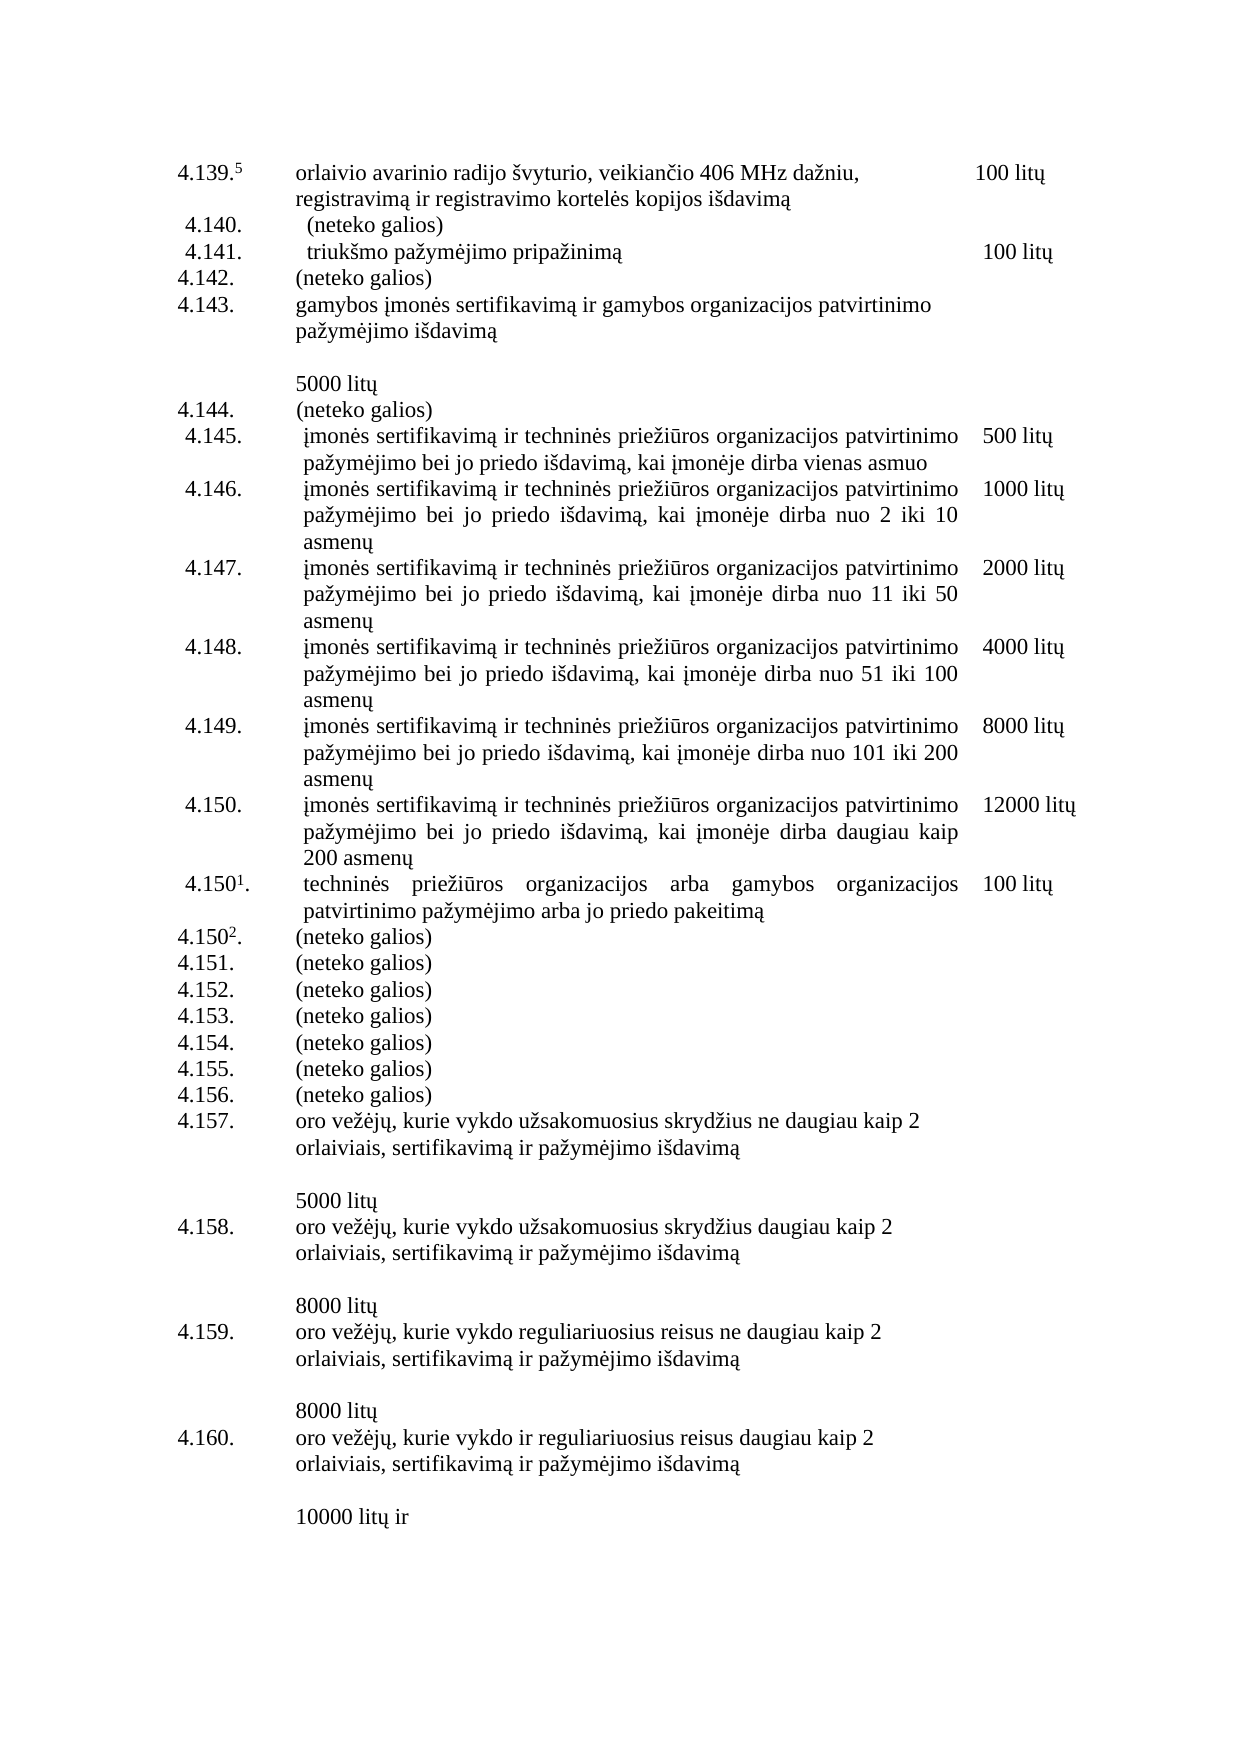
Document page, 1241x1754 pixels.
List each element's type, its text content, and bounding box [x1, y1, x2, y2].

table_cell 100 litų [971, 870, 1144, 923]
table_cell 2000 litų [971, 554, 1144, 633]
table_header (neteko galios) [292, 212, 971, 238]
text 4.139.5 orlaivio avarinio radijo švyturio, veikiančio 406 MHz dažniu, 100 litų [177, 148, 1122, 185]
table_cell techninės priežiūros organizacijos arba gamybos organizacijos patvirtinimo pažymėjimo arba jo priedo pakeitimą [292, 870, 971, 923]
text 4.143. gamybos įmonės sertifikavimą ir gamybos organizacijos patvirtinimo pažymėjimo išdavimą 5000 litų [177, 291, 945, 396]
text 4.154. (neteko galios) [177, 1028, 945, 1055]
text 4.158. oro vežėjų, kurie vykdo užsakomuosius skrydžius daugiau kaip 2 orlaiviais, sertifikavimą ir pažymėjimo išdavimą 8000 litų [177, 1213, 945, 1318]
table_cell įmonės sertifikavimą ir techninės priežiūros organizacijos patvirtinimo pažymėjimo bei jo priedo išdavimą, kai įmonėje dirba nuo 51 iki 100 asmenų [292, 633, 971, 712]
table_header 4.140. [174, 212, 292, 238]
table_cell 4.141. [174, 238, 292, 264]
table_header 500 litų [971, 423, 1144, 475]
text 4.1502. (neteko galios) [177, 923, 945, 949]
text 4.153. (neteko galios) [177, 1002, 945, 1028]
text registravimą ir registravimo kortelės kopijos išdavimą [162, 185, 1122, 212]
table_cell 4000 litų [971, 633, 1144, 712]
table_cell triukšmo pažymėjimo pripažinimą [292, 238, 971, 264]
text 4.155. (neteko galios) [177, 1055, 945, 1081]
text 4.156. (neteko galios) [177, 1081, 945, 1108]
table_header 4.145. [174, 423, 292, 475]
table_cell 4.149. [174, 712, 292, 791]
table_header [971, 212, 1144, 238]
table_cell 8000 litų [971, 712, 1144, 791]
table_cell 4.150. [174, 791, 292, 870]
text 4.152. (neteko galios) [177, 976, 945, 1002]
table_cell 12000 litų [971, 791, 1144, 870]
list (neteko galios) [177, 396, 945, 422]
text 4.159. oro vežėjų, kurie vykdo reguliariuosius reisus ne daugiau kaip 2 orlaiviais, sertifikavimą ir pažymėjimo išdavimą 8000 litų [177, 1318, 945, 1424]
table_header įmonės sertifikavimą ir techninės priežiūros organizacijos patvirtinimo pažymėjimo bei jo priedo išdavimą, kai įmonėje dirba vienas asmuo [292, 423, 971, 475]
table_cell 100 litų [971, 238, 1144, 264]
table_cell 4.146. [174, 475, 292, 554]
table_cell įmonės sertifikavimą ir techninės priežiūros organizacijos patvirtinimo pažymėjimo bei jo priedo išdavimą, kai įmonėje dirba nuo 2 iki 10 asmenų [292, 475, 971, 554]
text 4.142. (neteko galios) [177, 264, 945, 291]
table_cell 4.147. [174, 554, 292, 633]
table_cell 4.148. [174, 633, 292, 712]
table_cell įmonės sertifikavimą ir techninės priežiūros organizacijos patvirtinimo pažymėjimo bei jo priedo išdavimą, kai įmonėje dirba daugiau kaip 200 asmenų [292, 791, 971, 870]
text 4.157. oro vežėjų, kurie vykdo užsakomuosius skrydžius ne daugiau kaip 2 orlaiviais, sertifikavimą ir pažymėjimo išdavimą 5000 litų [177, 1108, 945, 1213]
text 4.151. (neteko galios) [177, 949, 945, 976]
table_cell įmonės sertifikavimą ir techninės priežiūros organizacijos patvirtinimo pažymėjimo bei jo priedo išdavimą, kai įmonėje dirba nuo 101 iki 200 asmenų [292, 712, 971, 791]
text 4.160. oro vežėjų, kurie vykdo ir reguliariuosius reisus daugiau kaip 2 orlaiviais, sertifikavimą ir pažymėjimo išdavimą 10000 litų ir [177, 1424, 945, 1529]
table_cell 4.1501. [174, 870, 292, 923]
table_cell 1000 litų [971, 475, 1144, 554]
table_cell įmonės sertifikavimą ir techninės priežiūros organizacijos patvirtinimo pažymėjimo bei jo priedo išdavimą, kai įmonėje dirba nuo 11 iki 50 asmenų [292, 554, 971, 633]
